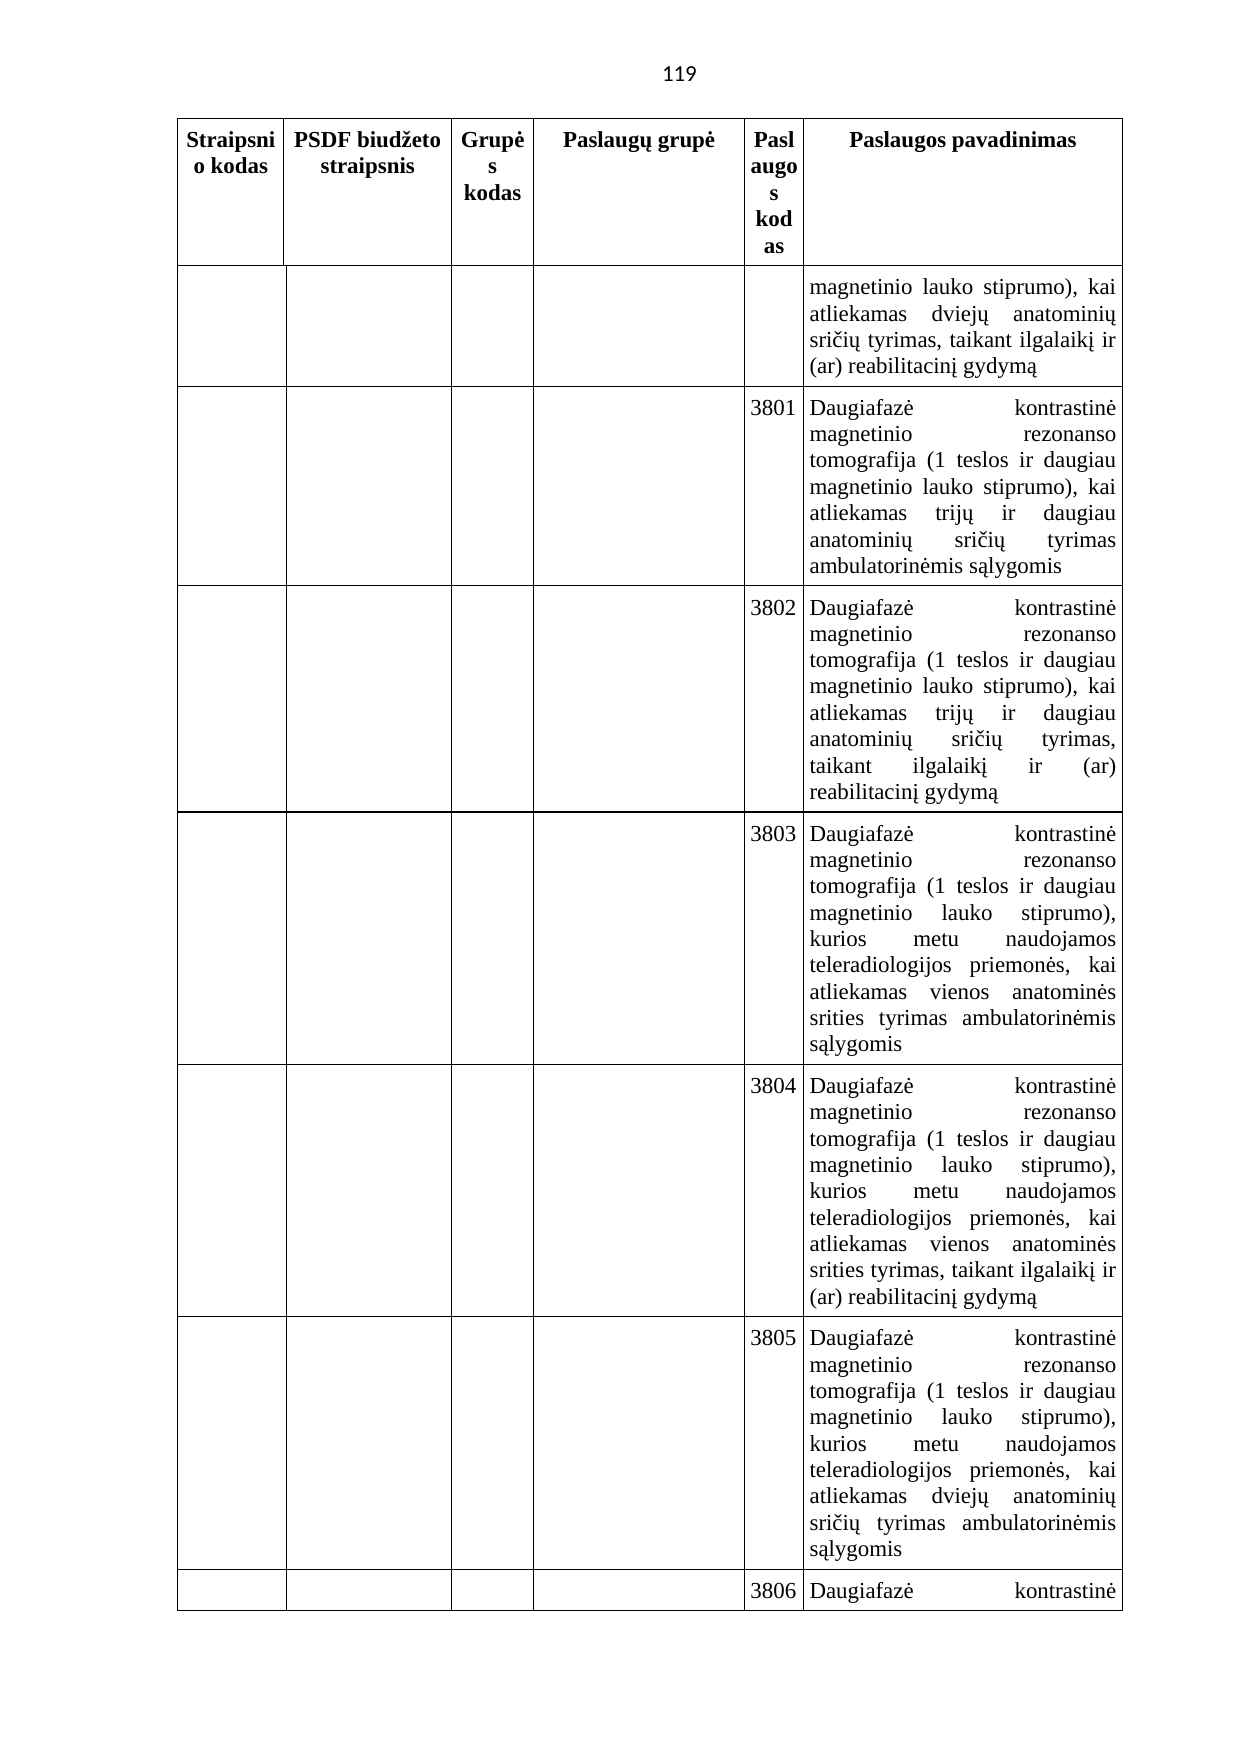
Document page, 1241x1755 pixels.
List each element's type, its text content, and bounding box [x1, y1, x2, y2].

table_header PSDF biudžeto straipsnis [284, 119, 451, 265]
table_cell [534, 813, 744, 1064]
table_cell 3805 [745, 1317, 803, 1569]
table_cell [287, 813, 451, 1064]
table_cell Daugiafazė kontrastinė magnetinio rezonanso tomografija (1 teslos ir daugiau magnetinio lauko stiprumo), kurios metu naudojamos teleradiologijos priemonės, kai atliekamas vienos anatominės srities tyrimas ambulatorinėmis sąlygomis [804, 813, 1122, 1064]
table_cell [178, 1570, 286, 1610]
table_cell [534, 586, 744, 811]
table_cell Daugiafazė kontrastinė magnetinio rezonanso tomografija (1 teslos ir daugiau magnetinio lauko stiprumo), kurios metu naudojamos teleradiologijos priemonės, kai atliekamas vienos anatominės srities tyrimas, taikant ilgalaikį ir (ar) reabilitacinį gydymą [804, 1065, 1122, 1316]
table_cell [534, 266, 744, 386]
table_cell [287, 586, 451, 811]
table_cell [178, 586, 286, 811]
table_header Paslaugos pavadinimas [804, 119, 1122, 265]
table_cell [452, 266, 533, 386]
table_cell Daugiafazė kontrastinė magnetinio rezonanso tomografija (1 teslos ir daugiau magnetinio lauko stiprumo), kurios metu naudojamos teleradiologijos priemonės, kai atliekamas dviejų anatominių sričių tyrimas ambulatorinėmis sąlygomis [804, 1317, 1122, 1569]
table_cell [287, 1570, 451, 1610]
table_cell Daugiafazė kontrastinė magnetinio rezonanso tomografija (1 teslos ir daugiau magnetinio lauko stiprumo), kai atliekamas trijų ir daugiau anatominių sričių tyrimas ambulatorinėmis sąlygomis [804, 387, 1122, 585]
table_cell [534, 1317, 744, 1569]
table_cell 3803 [745, 813, 803, 1064]
table_cell [745, 266, 803, 386]
table_cell magnetinio lauko stiprumo), kai atliekamas dviejų anatominių sričių tyrimas, taikant ilgalaikį ir (ar) reabilitacinį gydymą [804, 266, 1122, 386]
table_cell [178, 387, 286, 585]
table_cell 3806 [745, 1570, 803, 1610]
table_cell [452, 586, 533, 811]
table_cell [287, 387, 451, 585]
table_cell Daugiafazė kontrastinė magnetinio rezonanso tomografija (1 teslos ir daugiau magnetinio lauko stiprumo), kai atliekamas trijų ir daugiau anatominių sričių tyrimas, taikant ilgalaikį ir (ar) reabilitacinį gydymą [804, 586, 1122, 811]
table_cell 3802 [745, 586, 803, 811]
table_cell 3801 [745, 387, 803, 585]
table_cell [452, 1317, 533, 1569]
table_cell [452, 387, 533, 585]
table_cell [178, 1065, 286, 1316]
table_header Grupės kodas [452, 119, 533, 265]
table_cell [452, 1065, 533, 1316]
table_header Straipsnio kodas [178, 119, 283, 265]
table_cell [178, 813, 286, 1064]
table_cell [452, 1570, 533, 1610]
table_cell [452, 813, 533, 1064]
table_cell [287, 1317, 451, 1569]
table_cell [534, 1570, 744, 1610]
table_cell [287, 1065, 451, 1316]
table_cell [178, 266, 286, 386]
table_header Paslaugos kodas [745, 119, 803, 265]
table_header Paslaugų grupė [534, 119, 744, 265]
table_cell [178, 1317, 286, 1569]
table_cell [534, 1065, 744, 1316]
table_cell [287, 266, 451, 386]
table_cell Daugiafazė kontrastinė [804, 1570, 1122, 1610]
table_cell [534, 387, 744, 585]
table_cell 3804 [745, 1065, 803, 1316]
